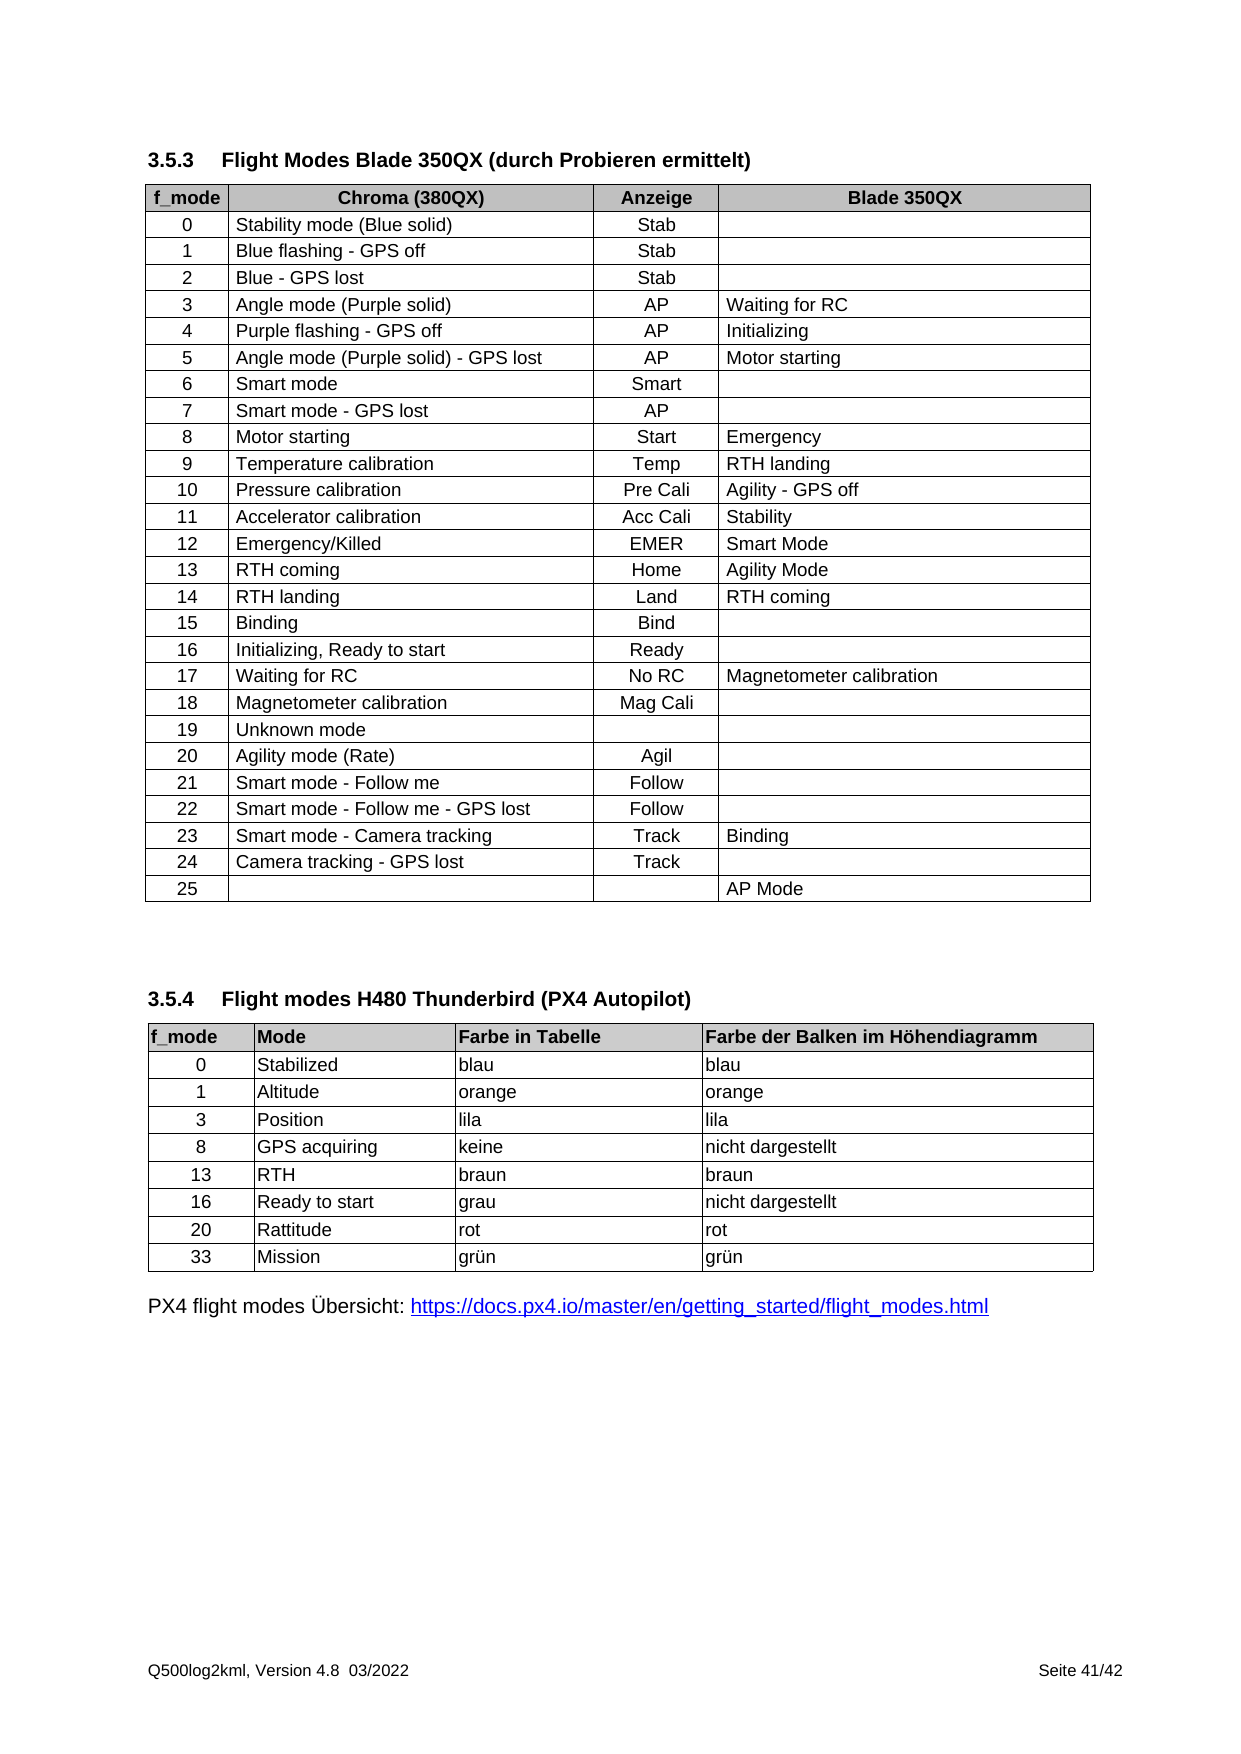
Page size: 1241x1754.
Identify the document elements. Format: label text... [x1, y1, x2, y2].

table_cell 15 [146, 610, 228, 636]
table_cell 3 [146, 291, 228, 317]
table_cell blau [703, 1052, 1093, 1078]
table_cell Agility Mode [719, 557, 1090, 582]
table_cell [719, 770, 1090, 795]
table_cell Emergency/Killed [229, 530, 593, 556]
table_cell 1 [149, 1079, 254, 1106]
table_cell AP [594, 345, 718, 370]
table_cell RTH [255, 1162, 455, 1188]
table_cell Bind [594, 610, 718, 636]
table_cell Agility mode (Rate) [229, 743, 593, 768]
table_cell Agility - GPS off [719, 477, 1090, 503]
table_header Farbe in Tabelle [456, 1024, 702, 1051]
table_cell 0 [149, 1052, 254, 1078]
table_cell Pre Cali [594, 477, 718, 503]
table_cell Stab [594, 238, 718, 264]
table_cell 22 [146, 796, 228, 822]
table_cell AP [594, 398, 718, 423]
table_cell Blue - GPS lost [229, 265, 593, 290]
table_cell lila [703, 1107, 1093, 1133]
table_cell 8 [146, 424, 228, 450]
table_cell [719, 743, 1090, 768]
table_cell Initializing [719, 318, 1090, 343]
table_cell Angle mode (Purple solid) - GPS lost [229, 345, 593, 370]
table_cell Blue flashing - GPS off [229, 238, 593, 264]
table_cell nicht dargestellt [703, 1189, 1093, 1216]
table_cell Agil [594, 743, 718, 768]
table_cell rot [703, 1217, 1093, 1243]
table_cell 4 [146, 318, 228, 343]
subtitle Flight modes H480 Thunderbird (PX4 Autopilot) [148, 987, 1093, 1011]
table_cell rot [456, 1217, 702, 1243]
table_cell Temp [594, 451, 718, 476]
table_cell Smart mode - Follow me - GPS lost [229, 796, 593, 822]
table_cell 13 [146, 557, 228, 582]
table_cell [594, 716, 718, 742]
table_cell 20 [146, 743, 228, 768]
table_cell Stabilized [255, 1052, 455, 1078]
table_cell 16 [146, 637, 228, 662]
table_cell braun [456, 1162, 702, 1188]
table_cell Angle mode (Purple solid) [229, 291, 593, 317]
table_cell Motor starting [229, 424, 593, 450]
table_cell Mission [255, 1244, 455, 1271]
table_cell [719, 849, 1090, 875]
table_cell [719, 637, 1090, 662]
table_cell RTH landing [719, 451, 1090, 476]
table_cell Unknown mode [229, 716, 593, 742]
table_cell Magnetometer calibration [719, 663, 1090, 689]
table_cell 20 [149, 1217, 254, 1243]
table_cell 12 [146, 530, 228, 556]
table_cell Smart Mode [719, 530, 1090, 556]
table_cell 17 [146, 663, 228, 689]
table_cell Temperature calibration [229, 451, 593, 476]
table_header Blade 350QX [719, 185, 1090, 211]
table_cell Smart [594, 371, 718, 397]
table_cell 21 [146, 770, 228, 795]
table_cell Emergency [719, 424, 1090, 450]
subtitle Flight Modes Blade 350QX (durch Probieren ermittelt) [148, 148, 1093, 172]
table_cell RTH coming [719, 584, 1090, 609]
table_header Chroma (380QX) [229, 185, 593, 211]
table_cell AP [594, 318, 718, 343]
table_cell Magnetometer calibration [229, 690, 593, 715]
table_header f_mode [149, 1024, 254, 1051]
table_header Farbe der Balken im Höhendiagramm [703, 1024, 1093, 1051]
table_cell keine [456, 1134, 702, 1161]
table_cell Track [594, 823, 718, 848]
table_cell Binding [719, 823, 1090, 848]
table_cell 11 [146, 504, 228, 529]
table_cell Waiting for RC [719, 291, 1090, 317]
table_cell AP Mode [719, 876, 1090, 901]
table_cell Ready to start [255, 1189, 455, 1216]
table_cell lila [456, 1107, 702, 1133]
table_cell [719, 265, 1090, 290]
table_cell 10 [146, 477, 228, 503]
table_cell 23 [146, 823, 228, 848]
table_cell grün [703, 1244, 1093, 1271]
table_cell orange [703, 1079, 1093, 1106]
table_cell 18 [146, 690, 228, 715]
table_cell Camera tracking - GPS lost [229, 849, 593, 875]
table_cell RTH coming [229, 557, 593, 582]
table_cell 25 [146, 876, 228, 901]
table_cell Binding [229, 610, 593, 636]
table_cell Smart mode - Camera tracking [229, 823, 593, 848]
table_cell 9 [146, 451, 228, 476]
table_cell Acc Cali [594, 504, 718, 529]
table_header f_mode [146, 185, 228, 211]
table_header Anzeige [594, 185, 718, 211]
table_cell [719, 371, 1090, 397]
table_cell Mag Cali [594, 690, 718, 715]
table_cell GPS acquiring [255, 1134, 455, 1161]
table_cell Land [594, 584, 718, 609]
table_cell Pressure calibration [229, 477, 593, 503]
text PX4 flight modes Übersicht: https://docs.px4.io/master/en/getting_started/flight_modes.html [148, 1294, 1093, 1318]
table_cell 5 [146, 345, 228, 370]
table_cell Initializing, Ready to start [229, 637, 593, 662]
table_cell Purple flashing - GPS off [229, 318, 593, 343]
table_cell 3 [149, 1107, 254, 1133]
table_cell Smart mode - GPS lost [229, 398, 593, 423]
table_cell grau [456, 1189, 702, 1216]
table_cell Follow [594, 770, 718, 795]
table_cell [719, 238, 1090, 264]
table_cell Altitude [255, 1079, 455, 1106]
table_cell braun [703, 1162, 1093, 1188]
table_cell [719, 398, 1090, 423]
table_cell [229, 876, 593, 901]
table_cell 2 [146, 265, 228, 290]
table_cell Stability [719, 504, 1090, 529]
table_header Mode [255, 1024, 455, 1051]
table_cell 16 [149, 1189, 254, 1216]
table_cell Accelerator calibration [229, 504, 593, 529]
table_cell AP [594, 291, 718, 317]
table_cell EMER [594, 530, 718, 556]
table_cell orange [456, 1079, 702, 1106]
table_cell Stab [594, 212, 718, 237]
table_cell Motor starting [719, 345, 1090, 370]
table_cell Rattitude [255, 1217, 455, 1243]
table_cell Track [594, 849, 718, 875]
table_cell [719, 610, 1090, 636]
table_cell [719, 796, 1090, 822]
table_cell Smart mode [229, 371, 593, 397]
table_cell 1 [146, 238, 228, 264]
table_cell [719, 212, 1090, 237]
table_cell 0 [146, 212, 228, 237]
table_cell Start [594, 424, 718, 450]
table_cell 6 [146, 371, 228, 397]
table_cell Position [255, 1107, 455, 1133]
table_cell Ready [594, 637, 718, 662]
table_cell [594, 876, 718, 901]
table_cell Stability mode (Blue solid) [229, 212, 593, 237]
table_cell [719, 690, 1090, 715]
table_cell Smart mode - Follow me [229, 770, 593, 795]
table_cell 13 [149, 1162, 254, 1188]
table_cell [719, 716, 1090, 742]
table_cell RTH landing [229, 584, 593, 609]
table_cell No RC [594, 663, 718, 689]
table_cell nicht dargestellt [703, 1134, 1093, 1161]
table_cell 33 [149, 1244, 254, 1271]
table_cell grün [456, 1244, 702, 1271]
table_cell 7 [146, 398, 228, 423]
table_cell Stab [594, 265, 718, 290]
table_cell Home [594, 557, 718, 582]
table_cell 24 [146, 849, 228, 875]
table_cell 19 [146, 716, 228, 742]
table_cell Follow [594, 796, 718, 822]
table_cell Waiting for RC [229, 663, 593, 689]
table_cell 14 [146, 584, 228, 609]
table_cell 8 [149, 1134, 254, 1161]
table_cell blau [456, 1052, 702, 1078]
